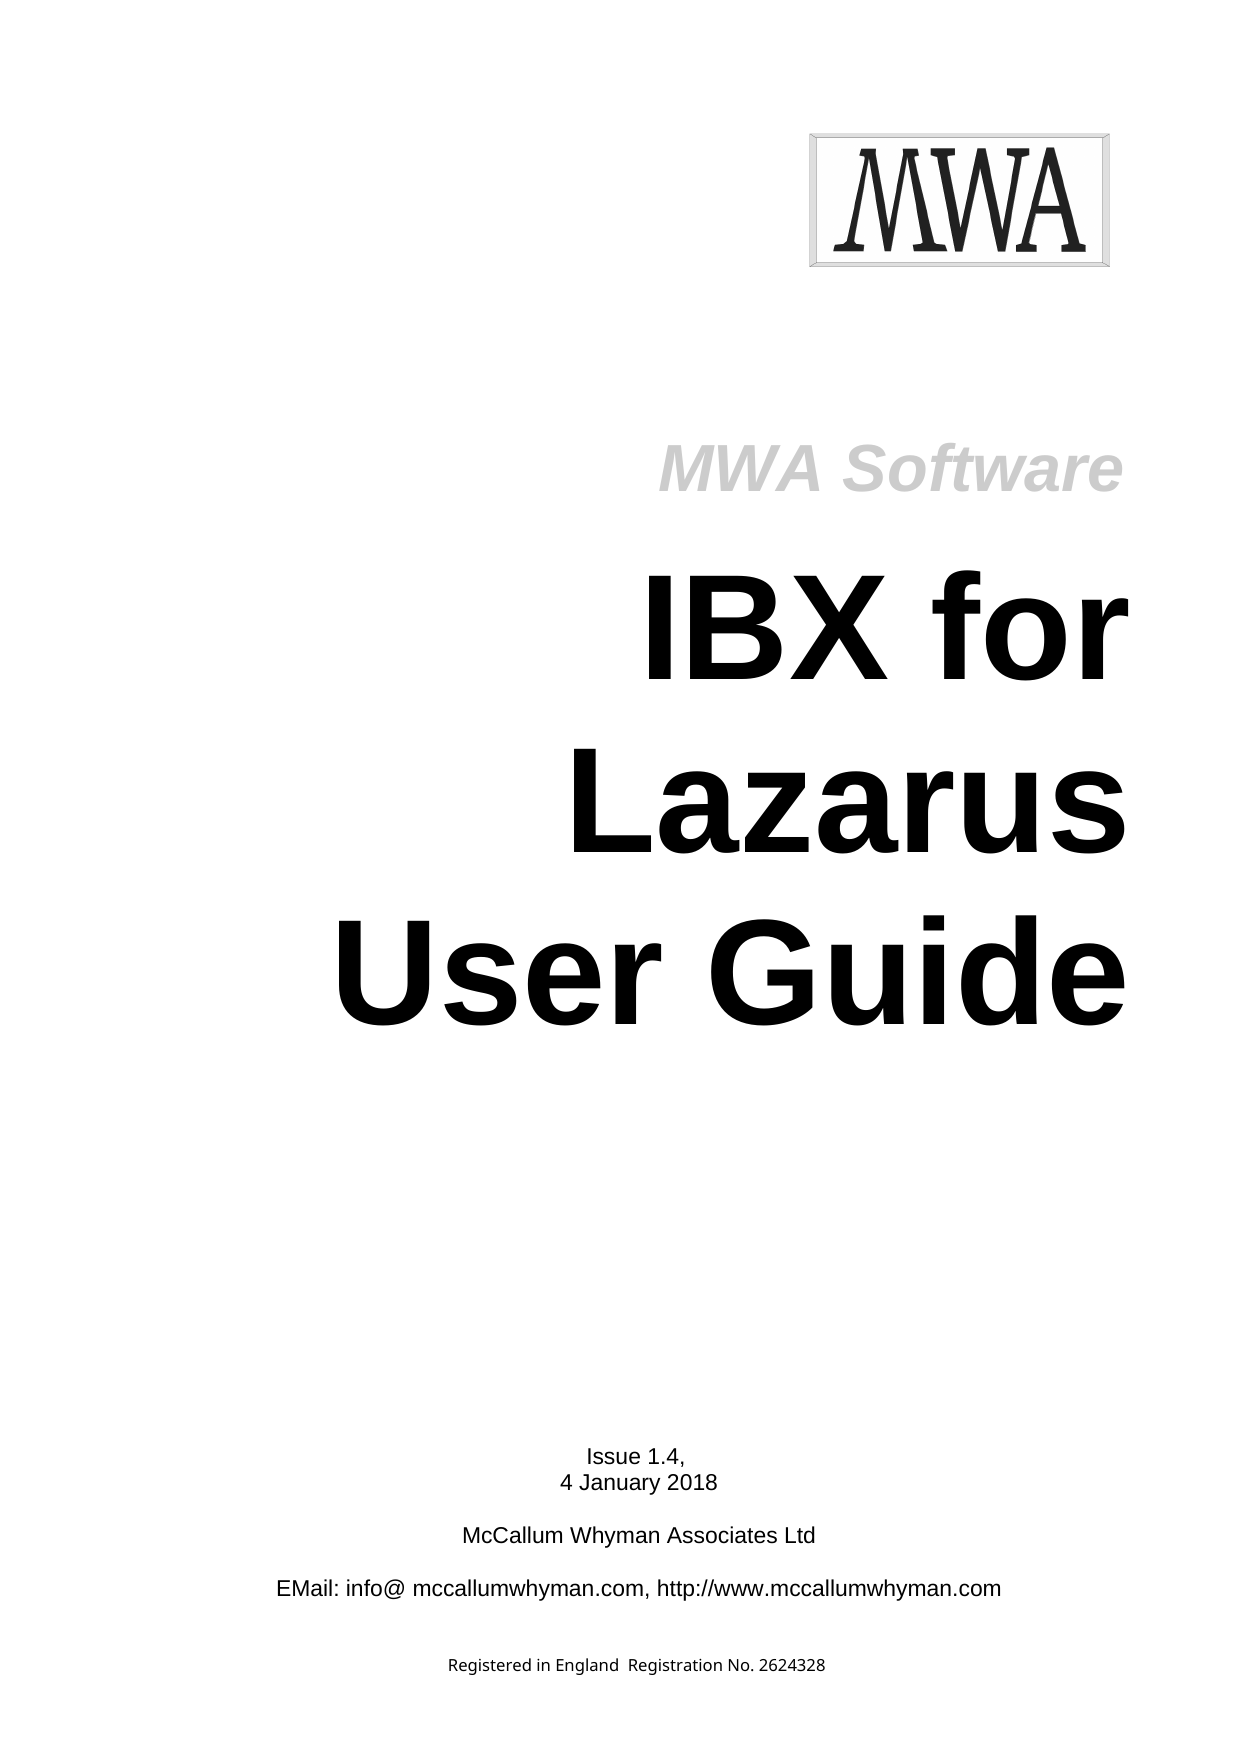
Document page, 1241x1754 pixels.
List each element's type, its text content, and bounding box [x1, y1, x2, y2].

text EMail: info@ mccallumwhyman.com, http://www.mccallumwhyman.com [150, 1574, 1128, 1601]
text Issue 1.4, [150, 1443, 1128, 1469]
text 4 January 2018 [150, 1469, 1128, 1496]
text IBX for Lazarus User Guide [155, 505, 1131, 1056]
text McCallum Whyman Associates Ltd [150, 1522, 1128, 1548]
text MWA Software [230, 429, 1131, 505]
